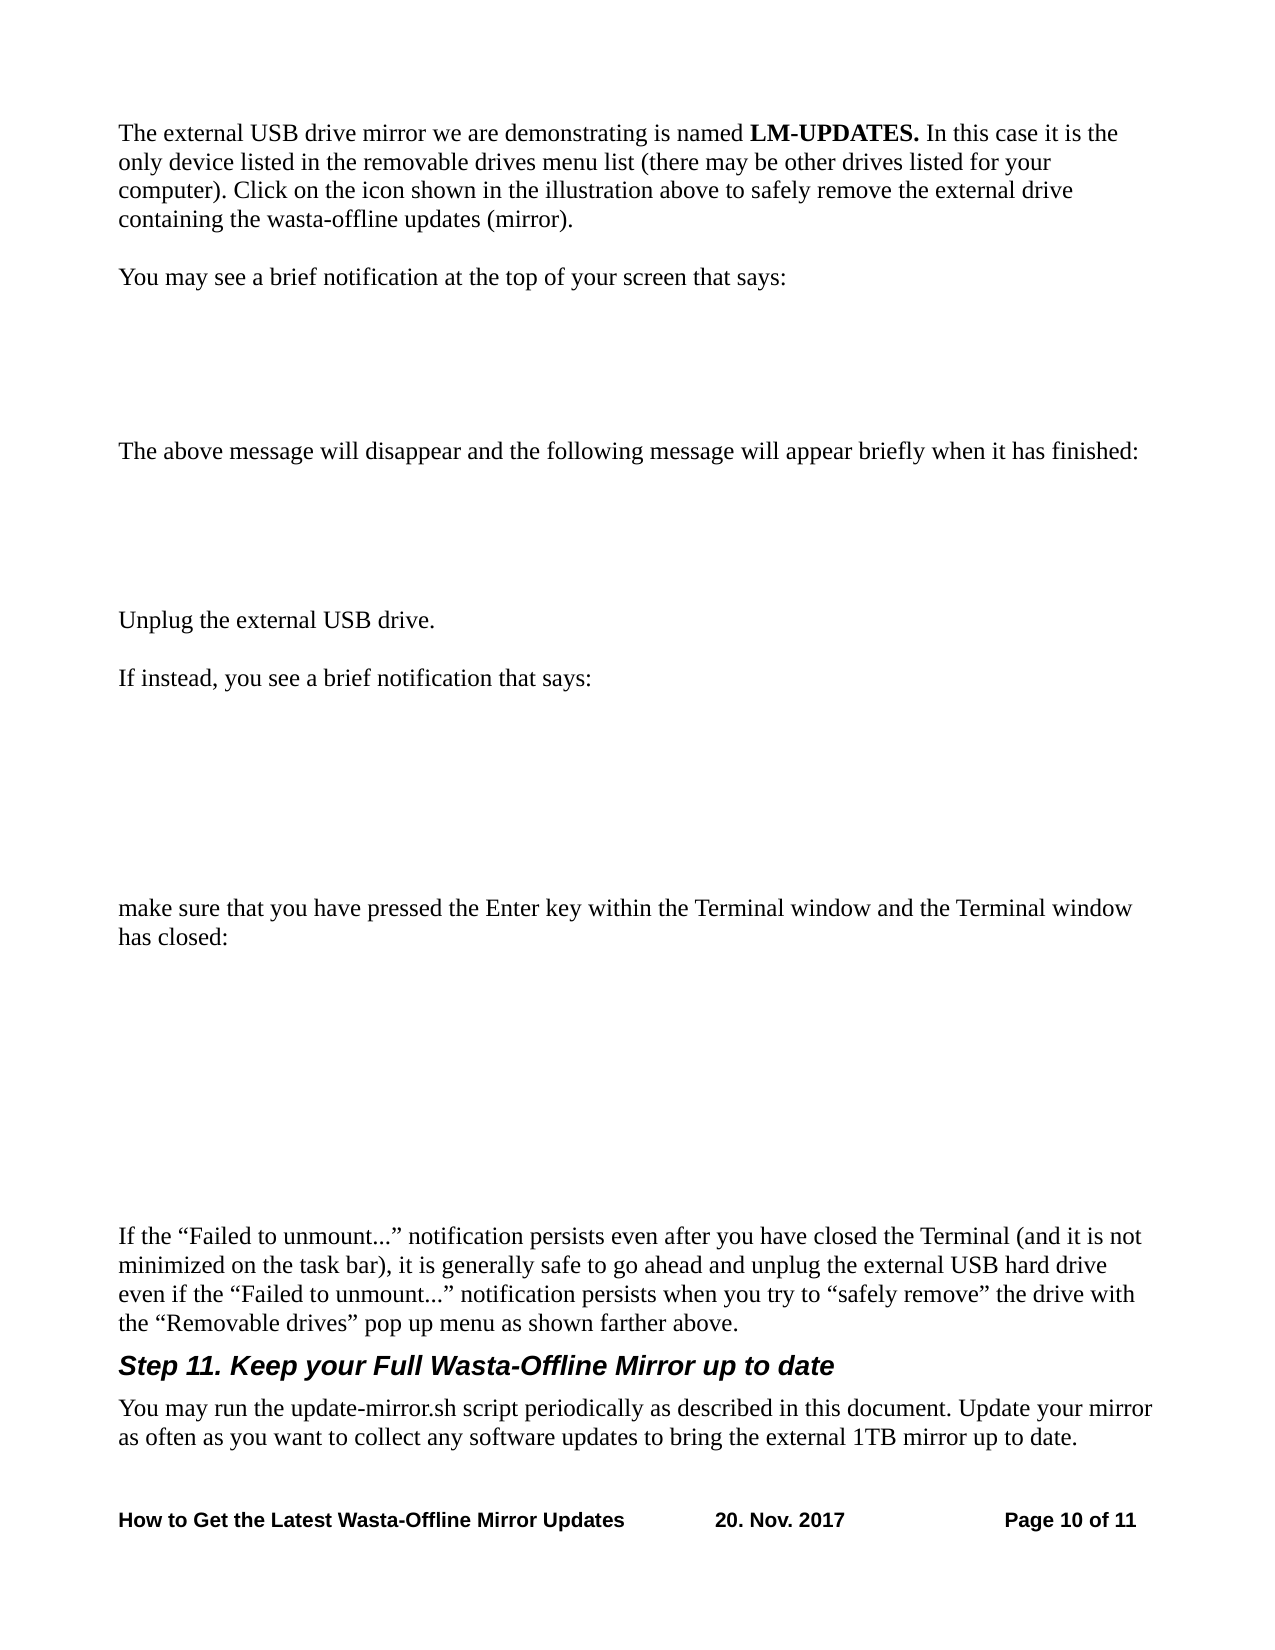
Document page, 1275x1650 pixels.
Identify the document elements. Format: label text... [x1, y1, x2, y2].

text make sure that you have pressed the Enter key within the Terminal window and the Terminal window has closed: [118, 893, 1157, 950]
text The above message will disappear and the following message will appear briefly when it has finished: [118, 436, 1157, 465]
text even if the “Failed to unmount...” notification persists when you try to “safely remove” the drive with the “Removable drives” pop up menu as shown farther above. [118, 1279, 1157, 1336]
text If instead, you see a brief notification that says: [118, 663, 1157, 692]
text You may run the update-mirror.sh script periodically as described in this document. Update your mirror as often as you want to collect any software updates to bring the external 1TB mirror up to date. [118, 1393, 1157, 1451]
text Unplug the external USB drive. [118, 606, 1157, 634]
text You may see a brief notification at the top of your screen that says: [118, 262, 1157, 291]
text The external USB drive mirror we are demonstrating is named LM-UPDATES. In this case it is the only device listed in the removable drives menu list (there may be other drives listed for your computer). Click on the icon shown in the illustration above to safely remove the external drive containing the wasta-offline updates (mirror). [118, 118, 1157, 233]
subtitle Step 11. Keep your Full Wasta-Offline Mirror up to date [118, 1349, 1157, 1381]
text If the “Failed to unmount...” notification persists even after you have closed the Terminal (and it is not minimized on the task bar), it is generally safe to go ahead and unplug the external USB hard drive [118, 1221, 1157, 1279]
